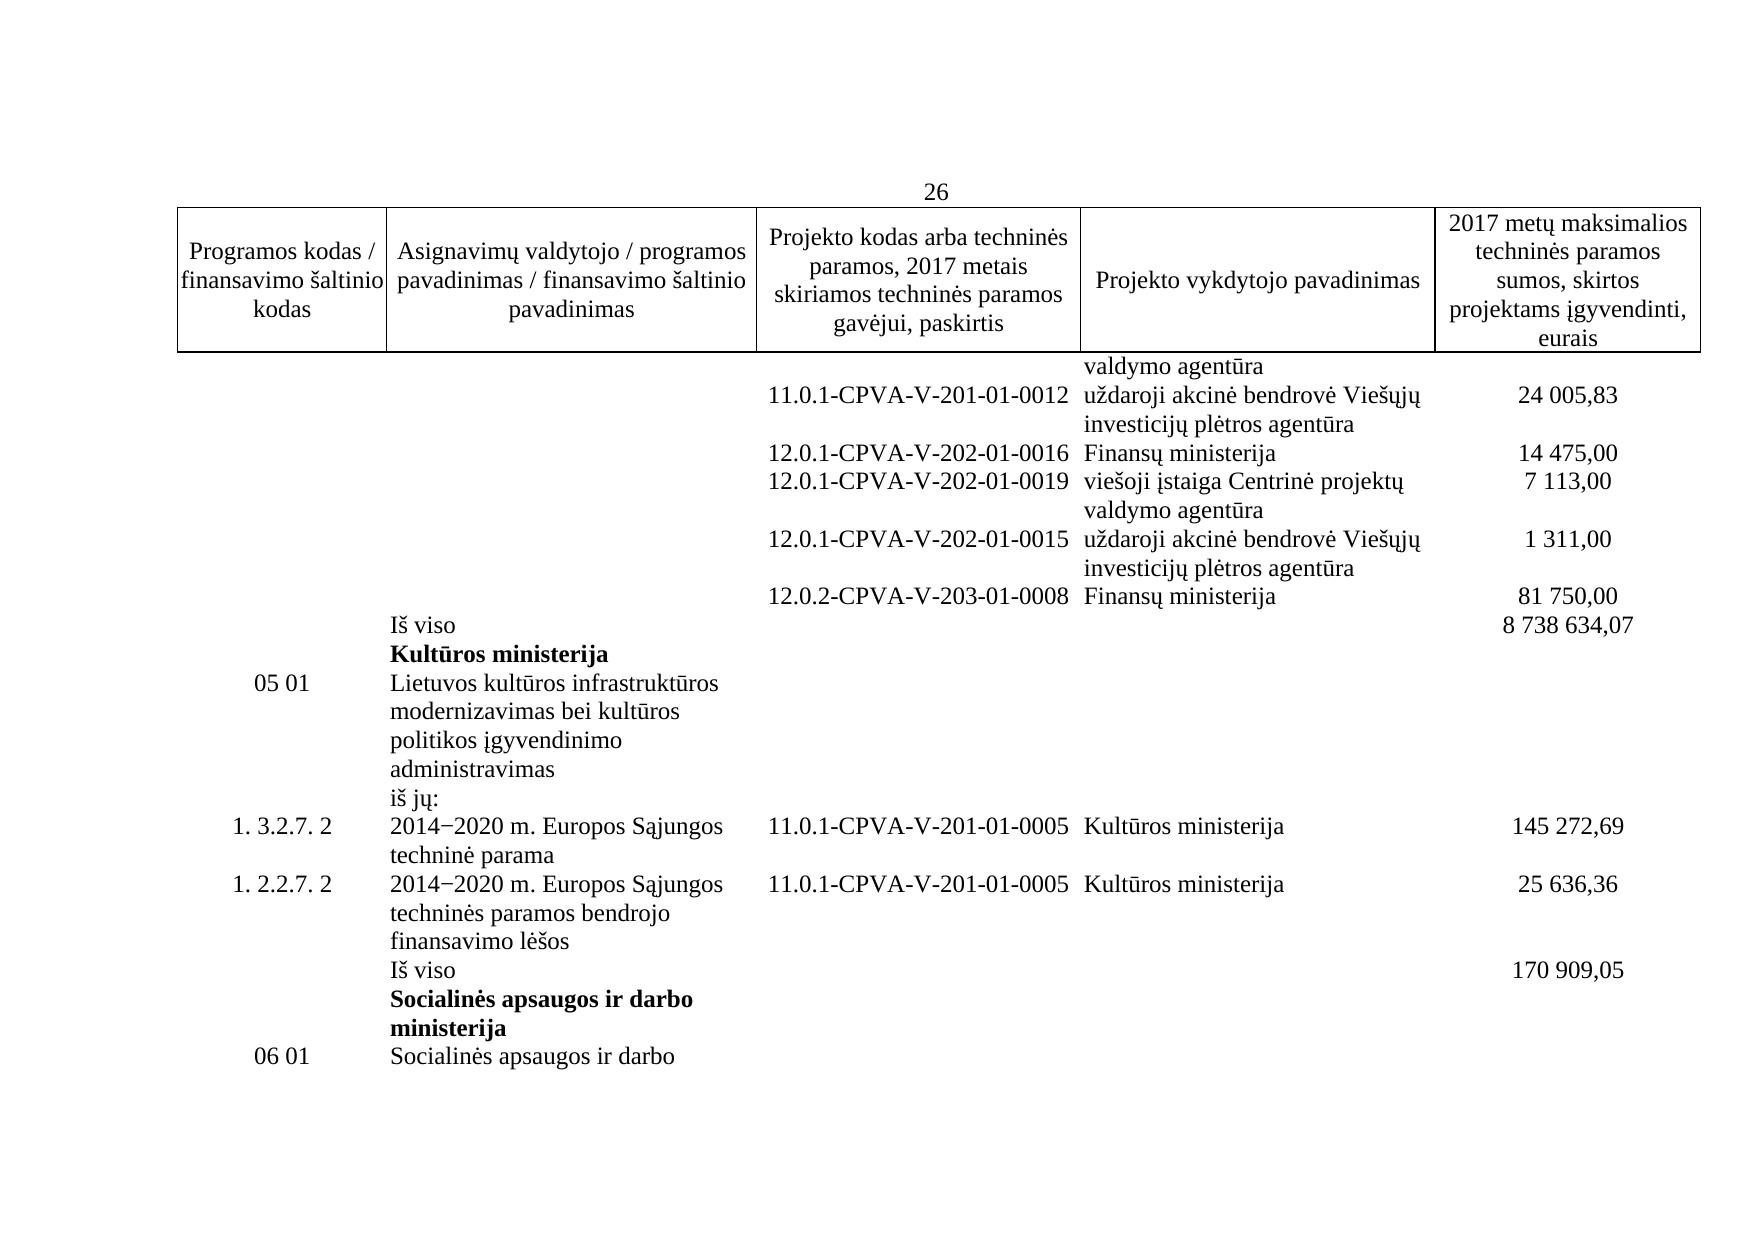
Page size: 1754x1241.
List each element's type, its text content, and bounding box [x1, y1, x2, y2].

table_cell Socialinės apsaugos ir darbo [387, 1041, 756, 1070]
table_cell 2014−2020 m. Europos Sąjungos techninė parama [387, 811, 756, 869]
table_cell 2014−2020 m. Europos Sąjungos techninės paramos bendrojo finansavimo lėšos [387, 869, 756, 955]
table_cell 25 636,36 [1435, 869, 1701, 955]
table_cell Iš viso [387, 955, 756, 984]
table_cell [1435, 783, 1701, 811]
table_cell [177, 581, 387, 610]
table_cell valdymo agentūra [1081, 353, 1435, 380]
table_cell [177, 610, 387, 639]
table_cell [1081, 610, 1435, 639]
table_cell iš jų: [387, 783, 756, 811]
table_cell [177, 353, 387, 380]
table_cell [1435, 984, 1701, 1041]
table_cell [756, 984, 1081, 1041]
table_header Programos kodas / finansavimo šaltinio kodas [178, 208, 386, 351]
table_cell uždaroji akcinė bendrovė Viešųjų investicijų plėtros agentūra [1081, 524, 1435, 581]
table_cell [387, 524, 756, 581]
table_cell Socialinės apsaugos ir darbo ministerija [387, 984, 756, 1041]
table_cell [177, 955, 387, 984]
table_cell [756, 668, 1081, 783]
table_cell [387, 581, 756, 610]
table_cell [756, 955, 1081, 984]
table_cell 24 005,83 [1435, 380, 1701, 438]
table_cell Finansų ministerija [1081, 581, 1435, 610]
table_cell [1081, 668, 1435, 783]
table_cell 12.0.1-CPVA-V-202-01-0019 [756, 466, 1081, 524]
table_cell 1. 2.2.7. 2 [177, 869, 387, 955]
table_header 2017 metų maksimalios techninės paramos sumos, skirtos projektams įgyvendinti, eurais [1436, 208, 1700, 351]
table_cell [1081, 639, 1435, 668]
table_cell [177, 380, 387, 438]
table_cell [1081, 955, 1435, 984]
table_cell Iš viso [387, 610, 756, 639]
table_cell Kultūros ministerija [1081, 811, 1435, 869]
table_cell [177, 466, 387, 524]
table_cell 81 750,00 [1435, 581, 1701, 610]
table_cell [1435, 1041, 1701, 1070]
table_cell Kultūros ministerija [1081, 869, 1435, 955]
table_cell [756, 783, 1081, 811]
table_header Asignavimų valdytojo / programos pavadinimas / finansavimo šaltinio pavadinimas [387, 208, 756, 351]
table_cell 8 738 634,07 [1435, 610, 1701, 639]
table_cell uždaroji akcinė bendrovė Viešųjų investicijų plėtros agentūra [1081, 380, 1435, 438]
table_cell [756, 639, 1081, 668]
table_cell Finansų ministerija [1081, 438, 1435, 466]
table_cell [387, 353, 756, 380]
table_cell 12.0.1-CPVA-V-202-01-0015 [756, 524, 1081, 581]
table_header Projekto kodas arba techninės paramos, 2017 metais skiriamos techninės paramos gavėjui, paskirtis [757, 208, 1080, 351]
table_cell 11.0.1-CPVA-V-201-01-0005 [756, 811, 1081, 869]
table_cell 05 01 [177, 668, 387, 783]
table_cell [177, 984, 387, 1041]
table_cell 11.0.1-CPVA-V-201-01-0005 [756, 869, 1081, 955]
table_cell [1081, 783, 1435, 811]
table_cell [387, 438, 756, 466]
table_cell 14 475,00 [1435, 438, 1701, 466]
table_cell 1 311,00 [1435, 524, 1701, 581]
table_cell 06 01 [177, 1041, 387, 1070]
table_cell [1435, 668, 1701, 783]
table_cell [756, 1041, 1081, 1070]
table_cell 1. 3.2.7. 2 [177, 811, 387, 869]
table_cell 170 909,05 [1435, 955, 1701, 984]
table_cell [1435, 639, 1701, 668]
table_cell [1081, 1041, 1435, 1070]
table_cell Lietuvos kultūros infrastruktūros modernizavimas bei kultūros politikos įgyvendinimo administravimas [387, 668, 756, 783]
table_cell [1435, 353, 1701, 380]
table_cell Kultūros ministerija [387, 639, 756, 668]
table_cell [177, 524, 387, 581]
table_cell 145 272,69 [1435, 811, 1701, 869]
table_cell [1081, 984, 1435, 1041]
table_cell 11.0.1-CPVA-V-201-01-0012 [756, 380, 1081, 438]
table_header Projekto vykdytojo pavadinimas [1081, 208, 1434, 351]
table_cell [387, 466, 756, 524]
table_cell [177, 639, 387, 668]
table_cell 7 113,00 [1435, 466, 1701, 524]
table_cell [177, 783, 387, 811]
table_cell [756, 610, 1081, 639]
table_cell [387, 380, 756, 438]
table_cell [756, 353, 1081, 380]
table_cell viešoji įstaiga Centrinė projektų valdymo agentūra [1081, 466, 1435, 524]
table_cell 12.0.1-CPVA-V-202-01-0016 [756, 438, 1081, 466]
table_cell 12.0.2-CPVA-V-203-01-0008 [756, 581, 1081, 610]
table_cell [177, 438, 387, 466]
